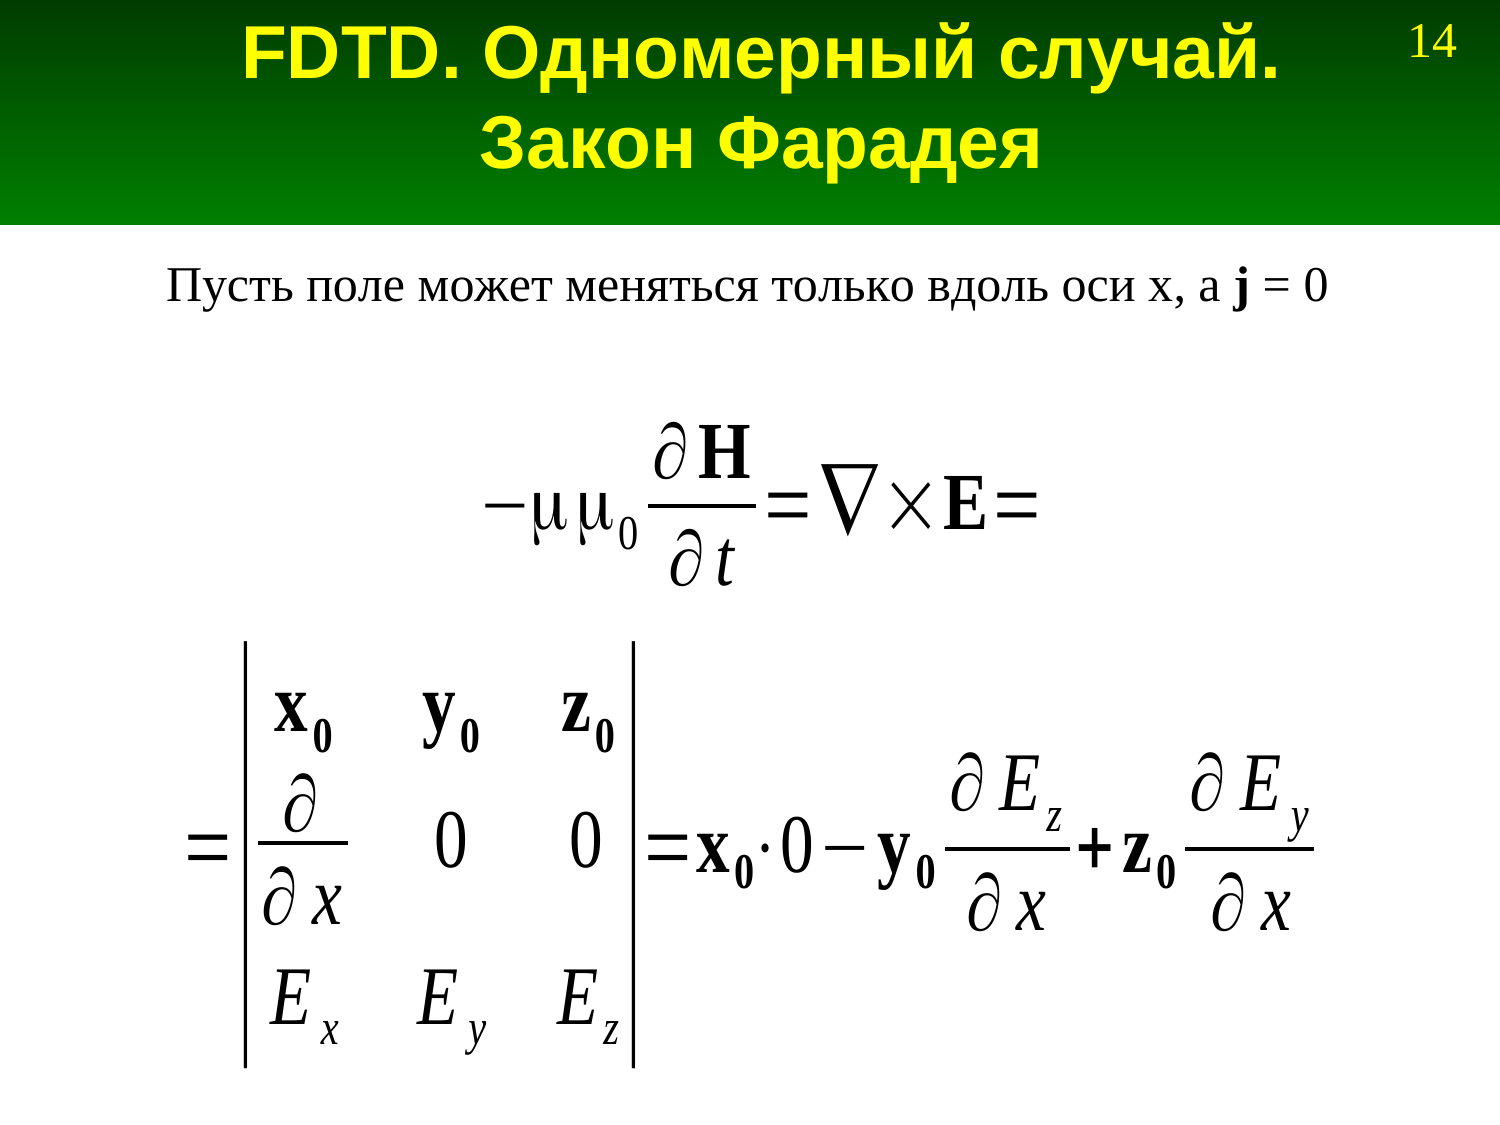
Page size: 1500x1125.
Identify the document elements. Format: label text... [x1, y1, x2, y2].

chart [461, 408, 1063, 602]
text_box Пусть поле может меняться только вдоль оси x, а j = 0 [151, 243, 1349, 345]
title FDTD. Одномерный случай. Закон Фарадея [123, 0, 1399, 192]
chart [164, 637, 1336, 1075]
